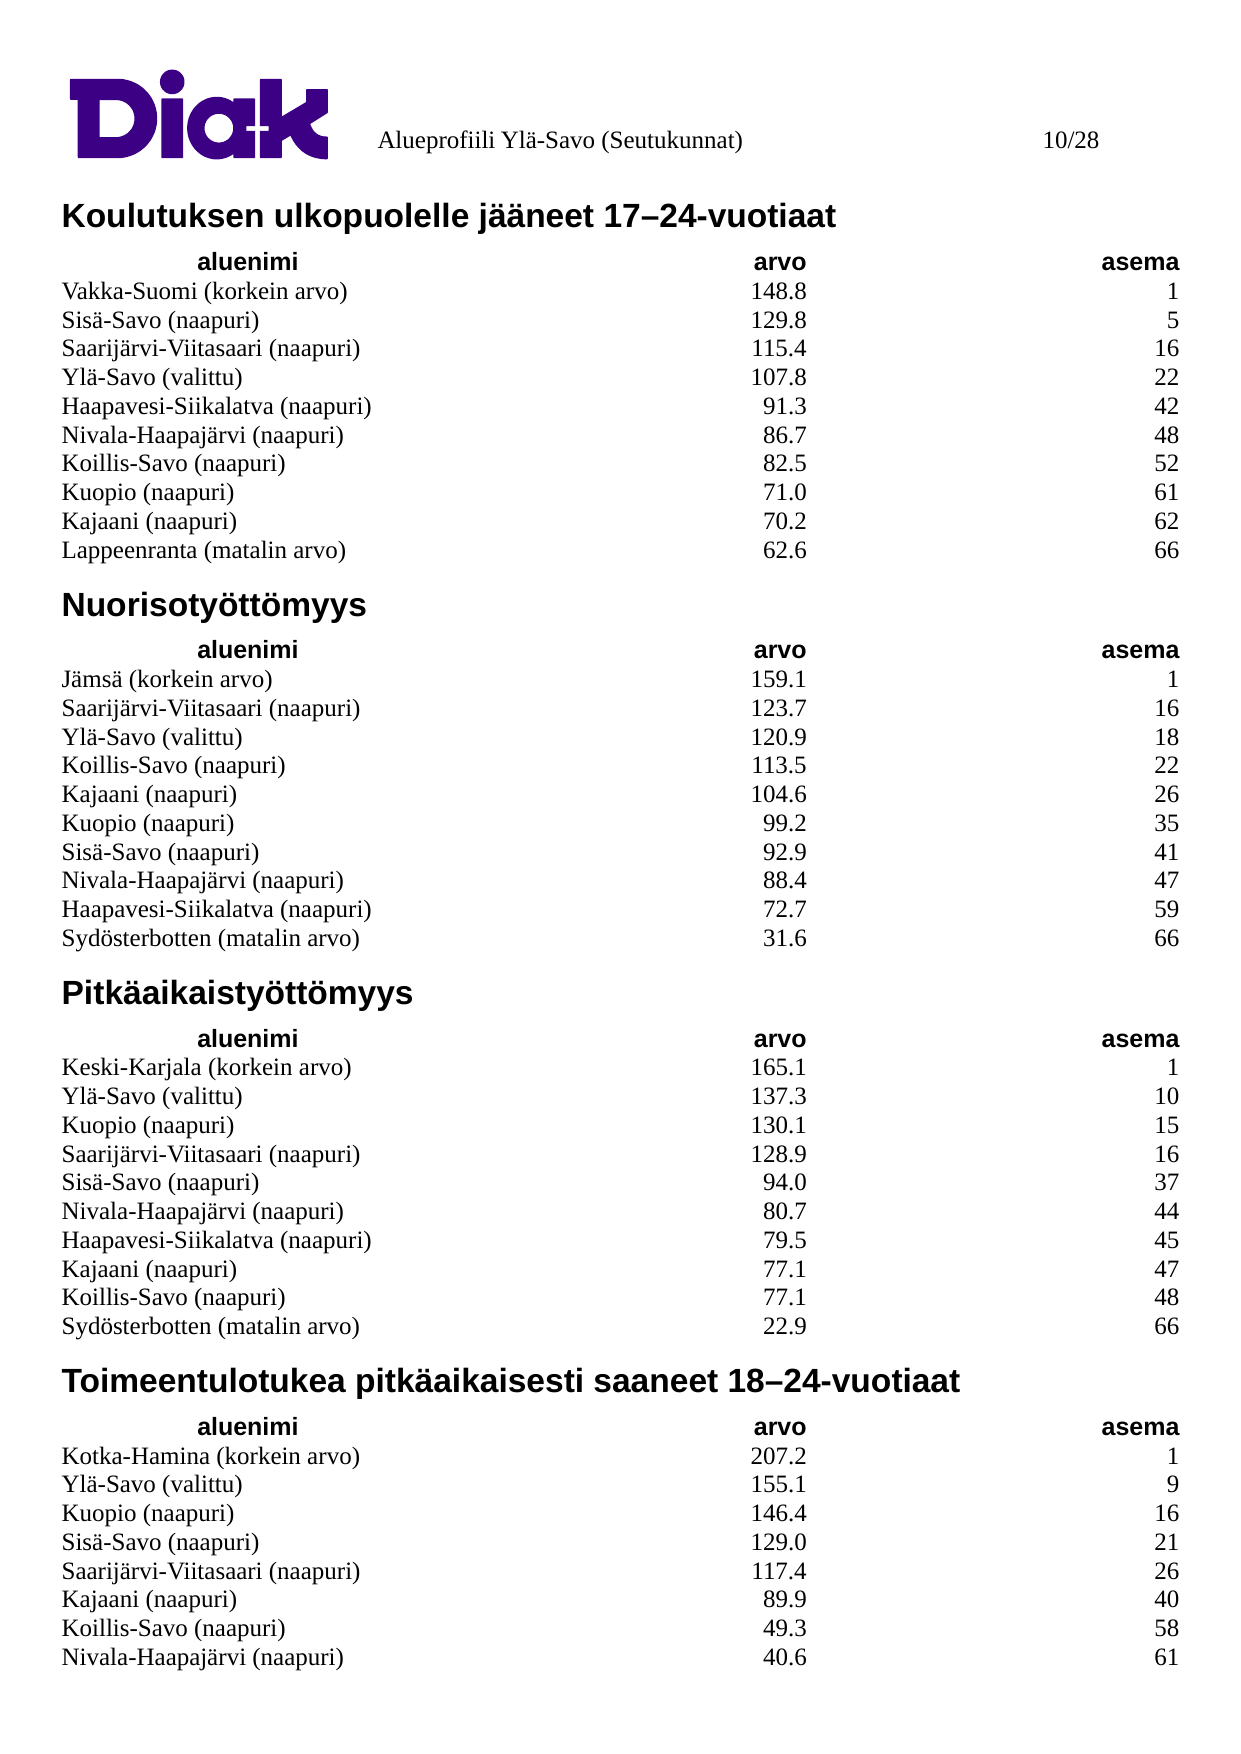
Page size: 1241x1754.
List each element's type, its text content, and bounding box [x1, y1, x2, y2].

table_cell 120.9 [434, 722, 806, 751]
table_header aluenimi [61, 1024, 434, 1052]
table_cell 16 [806, 1498, 1179, 1527]
table_header arvo [434, 636, 806, 664]
table_cell Nivala-Haapajärvi (naapuri) [61, 1642, 434, 1671]
table_cell 130.1 [434, 1110, 806, 1139]
table_cell 66 [806, 923, 1179, 952]
table_cell 22 [806, 751, 1179, 779]
table_cell 115.4 [434, 334, 806, 362]
table_cell 86.7 [434, 420, 806, 448]
table_cell Haapavesi-Siikalatva (naapuri) [61, 391, 434, 420]
table_header asema [806, 1412, 1179, 1441]
table_cell 104.6 [434, 779, 806, 808]
table_cell Ylä-Savo (valittu) [61, 1081, 434, 1110]
table_cell 207.2 [434, 1441, 806, 1469]
table_cell 61 [806, 1642, 1179, 1671]
table_header aluenimi [61, 1412, 434, 1441]
table_cell 62 [806, 506, 1179, 535]
table_header asema [806, 247, 1179, 276]
table_cell 62.6 [434, 535, 806, 563]
table_cell Ylä-Savo (valittu) [61, 722, 434, 751]
table_cell 48 [806, 1283, 1179, 1311]
table_cell 16 [806, 334, 1179, 362]
table_cell 146.4 [434, 1498, 806, 1527]
table_cell 99.2 [434, 808, 806, 837]
table_cell Kajaani (naapuri) [61, 779, 434, 808]
table_cell Kuopio (naapuri) [61, 808, 434, 837]
table_cell 89.9 [434, 1585, 806, 1613]
table_cell 59 [806, 894, 1179, 923]
table_cell 92.9 [434, 837, 806, 866]
table_cell 10 [806, 1081, 1179, 1110]
table_cell Kajaani (naapuri) [61, 506, 434, 535]
table_header aluenimi [61, 247, 434, 276]
table_cell 48 [806, 420, 1179, 448]
table_cell 155.1 [434, 1470, 806, 1498]
table_cell 35 [806, 808, 1179, 837]
table_header arvo [434, 1412, 806, 1441]
subtitle Pitkäaikaistyöttömyys [61, 973, 1179, 1011]
table_cell 37 [806, 1168, 1179, 1196]
table_cell 18 [806, 722, 1179, 751]
table_cell 22 [806, 362, 1179, 391]
table_cell Koillis-Savo (naapuri) [61, 449, 434, 477]
subtitle Toimeentulotukea pitkäaikaisesti saaneet 18–24-vuotiaat [61, 1361, 1179, 1399]
table_header asema [806, 1024, 1179, 1052]
table_cell Sisä-Savo (naapuri) [61, 1168, 434, 1196]
table_cell 71.0 [434, 477, 806, 506]
table_cell 1 [806, 1441, 1179, 1469]
table_cell 128.9 [434, 1139, 806, 1167]
table_cell Kuopio (naapuri) [61, 1498, 434, 1527]
table_cell Sydösterbotten (matalin arvo) [61, 923, 434, 952]
table_cell 66 [806, 535, 1179, 563]
table_cell 40.6 [434, 1642, 806, 1671]
table_cell 82.5 [434, 449, 806, 477]
table_cell 66 [806, 1311, 1179, 1340]
table_cell 72.7 [434, 894, 806, 923]
table_cell 49.3 [434, 1613, 806, 1642]
table_cell Koillis-Savo (naapuri) [61, 751, 434, 779]
table_cell Sisä-Savo (naapuri) [61, 837, 434, 866]
table_cell Kuopio (naapuri) [61, 1110, 434, 1139]
table_cell 1 [806, 276, 1179, 305]
table_cell 159.1 [434, 664, 806, 693]
table_cell Koillis-Savo (naapuri) [61, 1283, 434, 1311]
subtitle Koulutuksen ulkopuolelle jääneet 17–24-vuotiaat [61, 196, 1179, 235]
table_cell Jämsä (korkein arvo) [61, 664, 434, 693]
table_cell Keski-Karjala (korkein arvo) [61, 1053, 434, 1081]
table_cell Nivala-Haapajärvi (naapuri) [61, 1196, 434, 1225]
table_cell 31.6 [434, 923, 806, 952]
table_cell 1 [806, 664, 1179, 693]
table_cell 40 [806, 1585, 1179, 1613]
table_cell Ylä-Savo (valittu) [61, 1470, 434, 1498]
table_cell Haapavesi-Siikalatva (naapuri) [61, 894, 434, 923]
table_cell Lappeenranta (matalin arvo) [61, 535, 434, 563]
table_cell 47 [806, 1254, 1179, 1282]
table_cell 137.3 [434, 1081, 806, 1110]
table_cell 61 [806, 477, 1179, 506]
table_cell 41 [806, 837, 1179, 866]
table_cell Saarijärvi-Viitasaari (naapuri) [61, 693, 434, 722]
table_header aluenimi [61, 636, 434, 664]
table_cell Nivala-Haapajärvi (naapuri) [61, 866, 434, 894]
table_cell 113.5 [434, 751, 806, 779]
table_cell 5 [806, 305, 1179, 333]
table_cell Kuopio (naapuri) [61, 477, 434, 506]
table_cell 88.4 [434, 866, 806, 894]
table_cell 58 [806, 1613, 1179, 1642]
table_cell 16 [806, 693, 1179, 722]
table_cell 79.5 [434, 1225, 806, 1254]
table_cell 44 [806, 1196, 1179, 1225]
table_cell 80.7 [434, 1196, 806, 1225]
table_header asema [806, 636, 1179, 664]
table_cell 1 [806, 1053, 1179, 1081]
table_cell 129.8 [434, 305, 806, 333]
table_cell Kajaani (naapuri) [61, 1254, 434, 1282]
table_cell 117.4 [434, 1556, 806, 1584]
table_cell 26 [806, 1556, 1179, 1584]
table_cell 77.1 [434, 1254, 806, 1282]
table_cell Sydösterbotten (matalin arvo) [61, 1311, 434, 1340]
table_cell Koillis-Savo (naapuri) [61, 1613, 434, 1642]
table_cell Kajaani (naapuri) [61, 1585, 434, 1613]
table_header arvo [434, 247, 806, 276]
table_cell 148.8 [434, 276, 806, 305]
table_cell Vakka-Suomi (korkein arvo) [61, 276, 434, 305]
table_cell 70.2 [434, 506, 806, 535]
table_cell Nivala-Haapajärvi (naapuri) [61, 420, 434, 448]
table_cell Saarijärvi-Viitasaari (naapuri) [61, 1556, 434, 1584]
table_cell 52 [806, 449, 1179, 477]
table_cell 165.1 [434, 1053, 806, 1081]
table_cell 26 [806, 779, 1179, 808]
table_cell 77.1 [434, 1283, 806, 1311]
table_cell Sisä-Savo (naapuri) [61, 1527, 434, 1556]
table_header arvo [434, 1024, 806, 1052]
table_cell 94.0 [434, 1168, 806, 1196]
table_cell Haapavesi-Siikalatva (naapuri) [61, 1225, 434, 1254]
table_cell 47 [806, 866, 1179, 894]
table_cell 21 [806, 1527, 1179, 1556]
table_cell 91.3 [434, 391, 806, 420]
table_cell Saarijärvi-Viitasaari (naapuri) [61, 1139, 434, 1167]
table_cell 123.7 [434, 693, 806, 722]
table_cell 15 [806, 1110, 1179, 1139]
table_cell Kotka-Hamina (korkein arvo) [61, 1441, 434, 1469]
table_cell Sisä-Savo (naapuri) [61, 305, 434, 333]
table_cell 16 [806, 1139, 1179, 1167]
table_cell 42 [806, 391, 1179, 420]
table_cell 107.8 [434, 362, 806, 391]
table_cell 22.9 [434, 1311, 806, 1340]
subtitle Nuorisotyöttömyys [61, 584, 1179, 623]
table_cell Saarijärvi-Viitasaari (naapuri) [61, 334, 434, 362]
table_cell Ylä-Savo (valittu) [61, 362, 434, 391]
table_cell 9 [806, 1470, 1179, 1498]
table_cell 45 [806, 1225, 1179, 1254]
table_cell 129.0 [434, 1527, 806, 1556]
